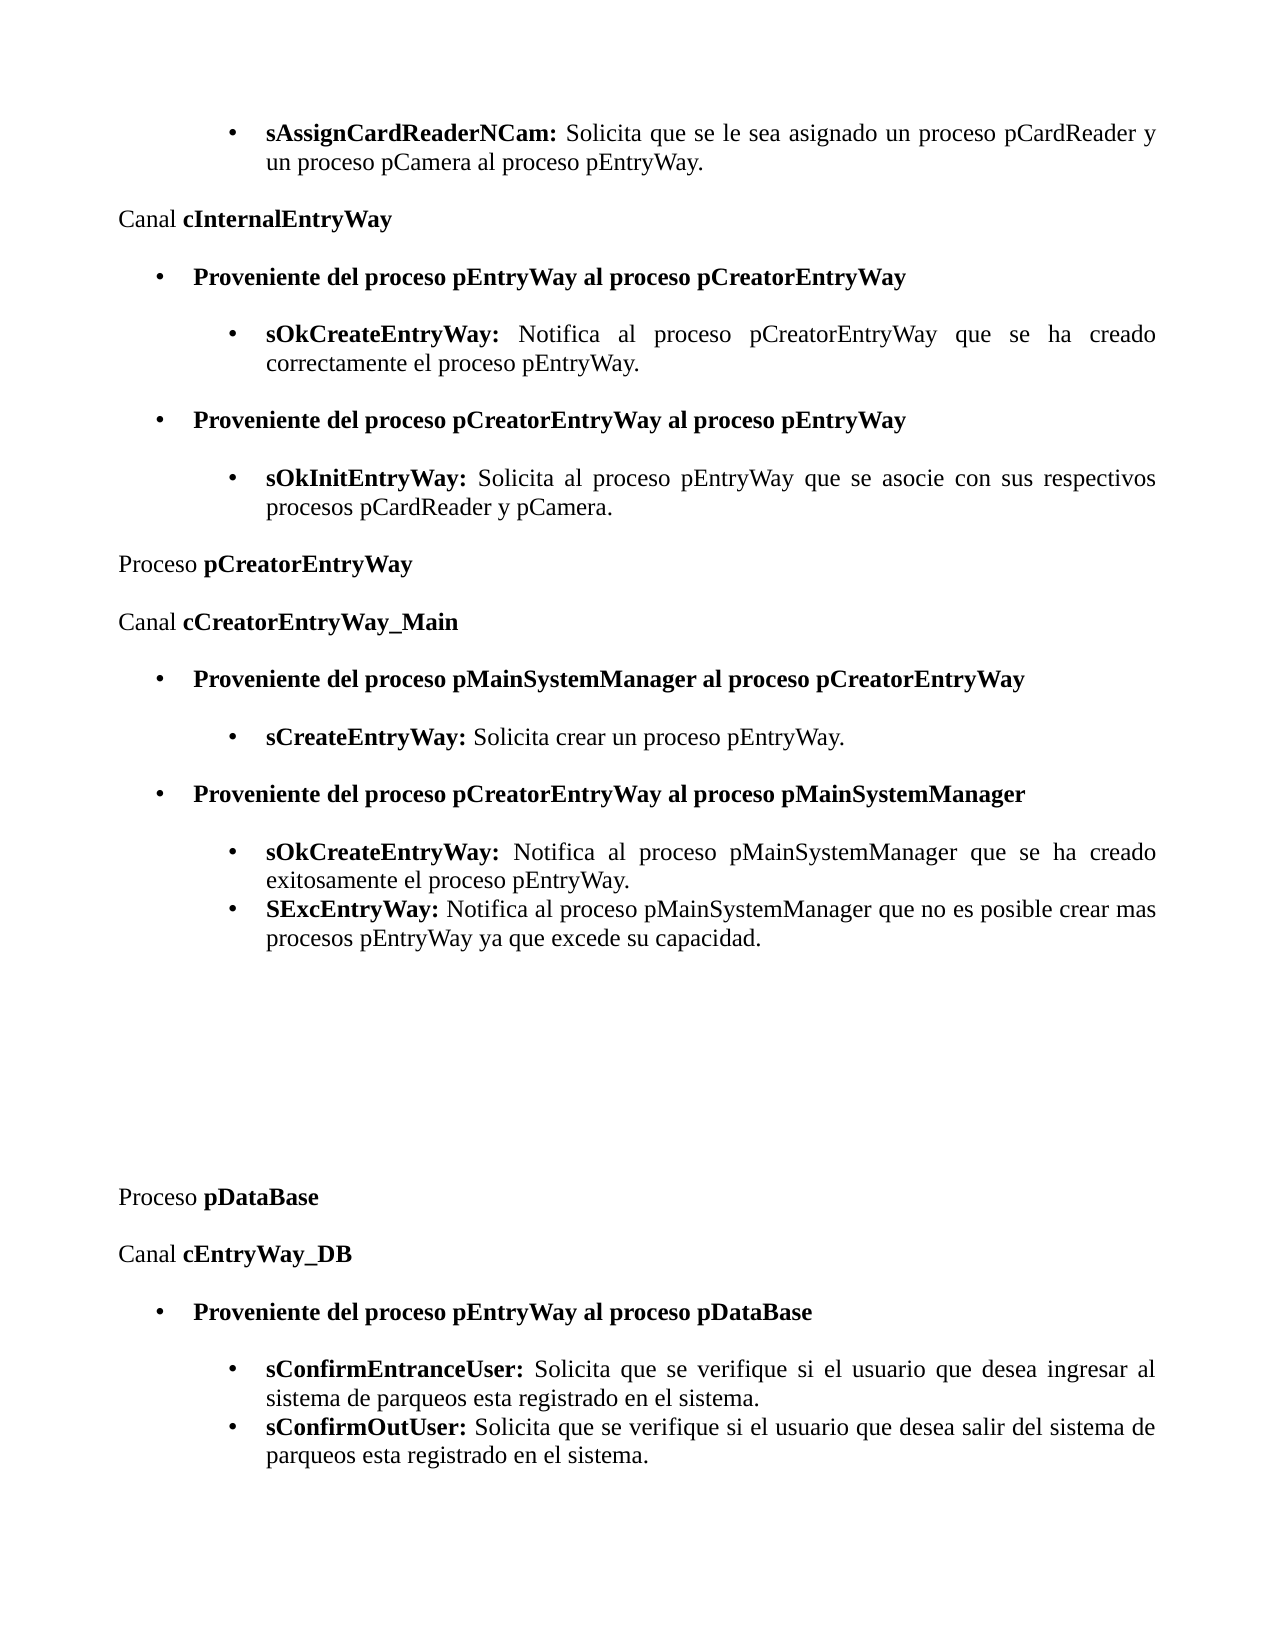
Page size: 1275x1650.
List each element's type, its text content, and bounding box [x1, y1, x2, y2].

list sAssignCardReaderNCam: Solicita que se le sea asignado un proceso pCardReader y un proceso pCamera al proceso pEntryWay. [228, 118, 1157, 176]
list Proveniente del proceso pCreatorEntryWay al proceso pEntryWay [156, 406, 1157, 434]
text Canal cInternalEntryWay [118, 204, 1157, 233]
list sOkCreateEntryWay: Notifica al proceso pCreatorEntryWay que se ha creado correctamente el proceso pEntryWay. [228, 319, 1157, 377]
list SExcEntryWay: Notifica al proceso pMainSystemManager que no es posible crear mas procesos pEntryWay ya que excede su capacidad. [228, 894, 1157, 952]
text Canal cEntryWay_DB [118, 1239, 1157, 1268]
list Proveniente del proceso pMainSystemManager al proceso pCreatorEntryWay [156, 664, 1157, 693]
list sConfirmOutUser: Solicita que se verifique si el usuario que desea salir del sistema de parqueos esta registrado en el sistema. [228, 1412, 1157, 1469]
text Canal cCreatorEntryWay_Main [118, 607, 1157, 636]
list Proveniente del proceso pEntryWay al proceso pDataBase [156, 1297, 1157, 1326]
list sOkInitEntryWay: Solicita al proceso pEntryWay que se asocie con sus respectivos procesos pCardReader y pCamera. [228, 463, 1157, 521]
list sConfirmEntranceUser: Solicita que se verifique si el usuario que desea ingresar al sistema de parqueos esta registrado en el sistema. [228, 1354, 1157, 1412]
list sOkCreateEntryWay: Notifica al proceso pMainSystemManager que se ha creado exitosamente el proceso pEntryWay. [228, 837, 1157, 894]
list Proveniente del proceso pCreatorEntryWay al proceso pMainSystemManager [156, 779, 1157, 808]
text Proceso pDataBase [118, 1182, 1157, 1211]
list sCreateEntryWay: Solicita crear un proceso pEntryWay. [228, 722, 1157, 751]
text Proceso pCreatorEntryWay [118, 549, 1157, 578]
list Proveniente del proceso pEntryWay al proceso pCreatorEntryWay [156, 262, 1157, 291]
